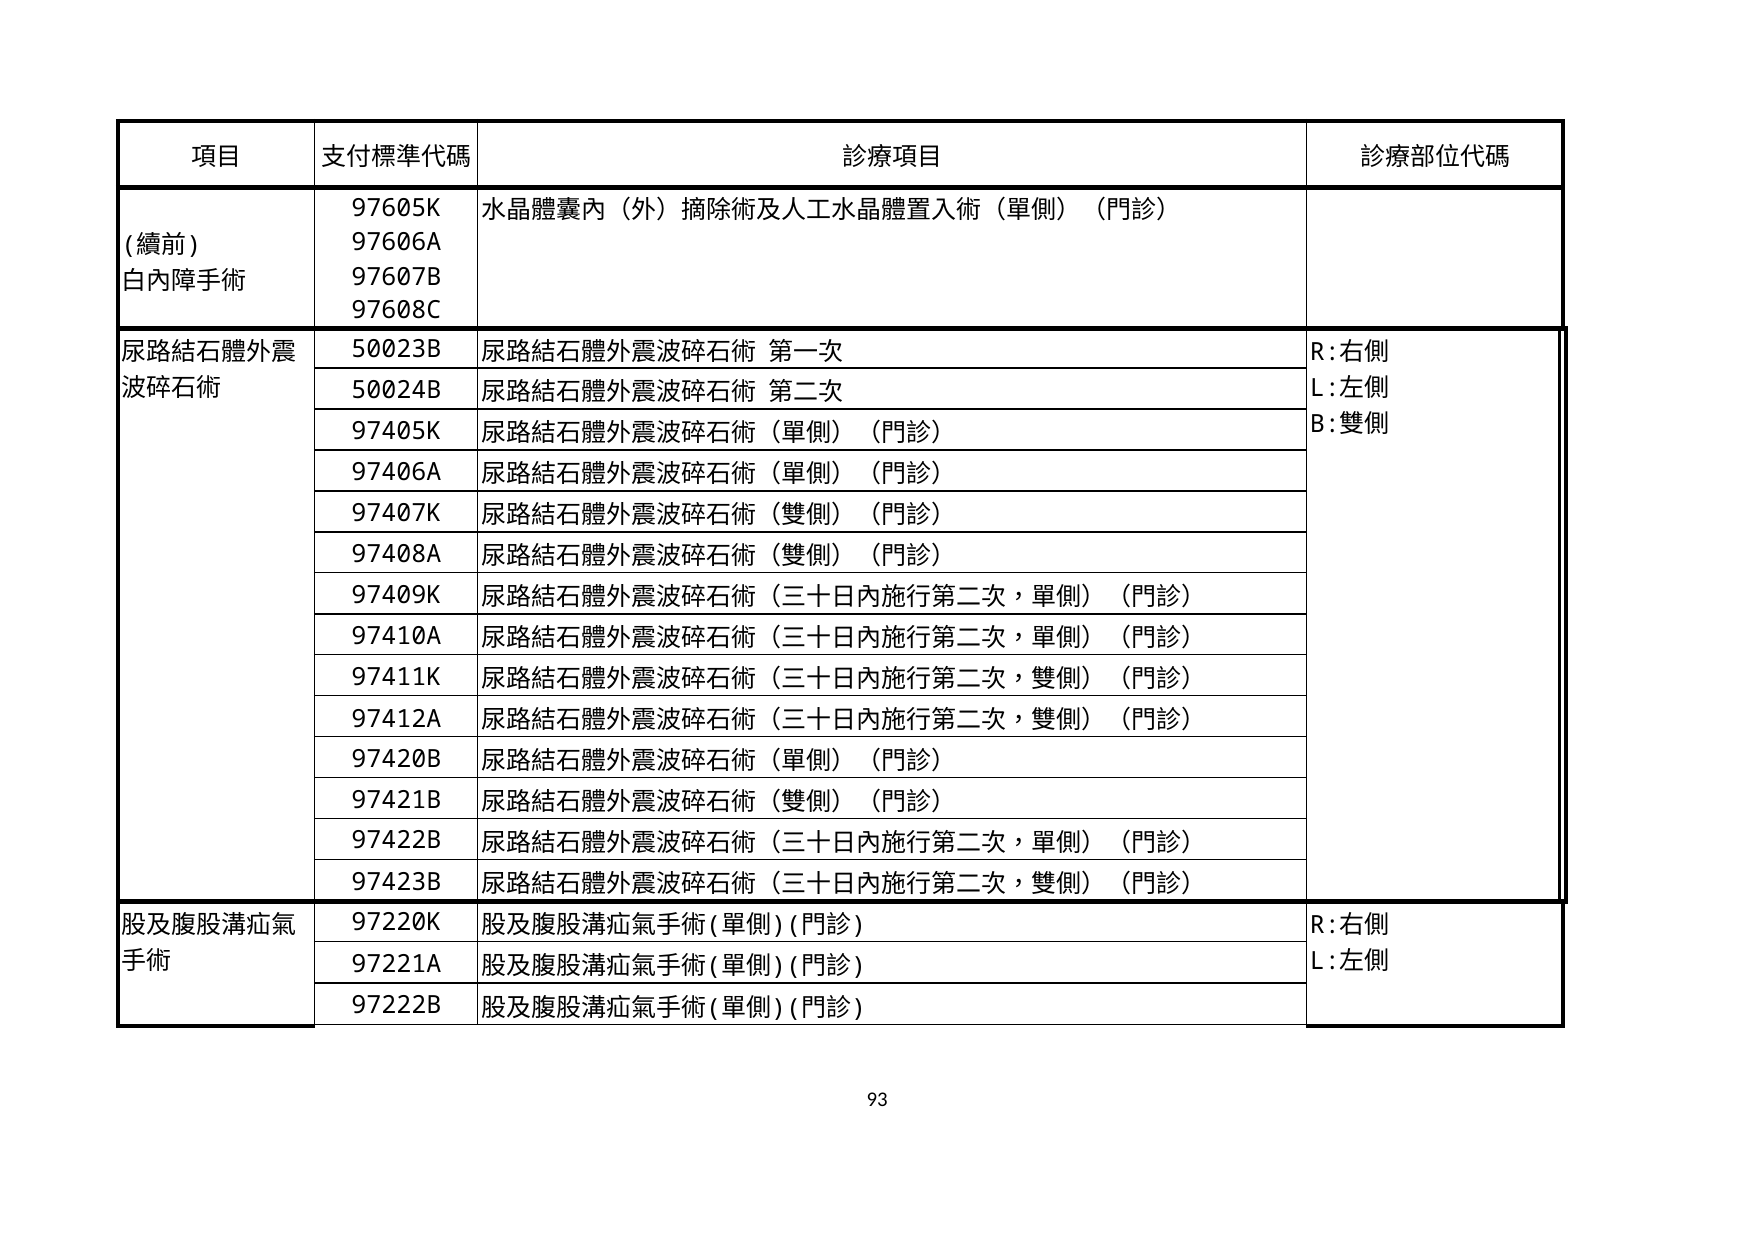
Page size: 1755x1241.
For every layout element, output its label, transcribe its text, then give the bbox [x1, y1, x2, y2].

table_cell 97420B [315, 737, 477, 777]
table_header 診療部位代碼 [1307, 123, 1561, 185]
table_cell 尿路結石體外震波碎石術（三十日內施行第二次，單側）（門診） [478, 819, 1306, 858]
table_cell [1307, 190, 1561, 326]
table_cell 尿路結石體外震波碎石術（單側）（門診） [478, 737, 1306, 777]
table_cell 尿路結石體外震波碎石術（雙側）（門診） [478, 533, 1306, 572]
table_cell (續前) 白內障手術 [120, 190, 314, 326]
table_cell 50023B [315, 331, 477, 367]
table_cell 尿路結石體外震波碎石術（三十日內施行第二次，單側）（門診） [478, 615, 1306, 654]
table_cell 97220K [315, 904, 477, 941]
table_cell 97422B [315, 819, 477, 858]
table_header 支付標準代碼 [315, 123, 477, 185]
table_cell 97423B [315, 860, 477, 899]
table_cell 97406A [315, 451, 477, 490]
table_cell 97411K [315, 655, 477, 695]
table_cell 97410A [315, 615, 477, 654]
table_cell 尿路結石體外震波碎石術 第一次 [478, 331, 1306, 367]
table_cell 97405K [315, 410, 477, 449]
table_cell 尿路結石體外震波碎石術（單側）（門診） [478, 410, 1306, 449]
table_cell R:右側 L:左側 B:雙側 [1307, 331, 1558, 899]
table_cell 尿路結石體外震波碎石術（三十日內施行第二次，單側）（門診） [478, 573, 1306, 613]
table_cell 水晶體囊內（外）摘除術及人工水晶體置入術（單側）（門診） [478, 190, 1306, 326]
table_cell 股及腹股溝疝氣手術(單側)(門診) [478, 984, 1306, 1023]
table_cell 股及腹股溝疝氣手術 [120, 904, 314, 1023]
table_cell 50024B [315, 369, 477, 408]
table_cell 尿路結石體外震波碎石術（三十日內施行第二次，雙側）（門診） [478, 860, 1306, 899]
table_cell 97421B [315, 778, 477, 817]
table_cell 股及腹股溝疝氣手術(單側)(門診) [478, 904, 1306, 941]
table_cell 尿路結石體外震波碎石術（三十日內施行第二次，雙側）（門診） [478, 655, 1306, 695]
table_cell 97409K [315, 573, 477, 613]
table_cell 97408A [315, 533, 477, 572]
table_cell 尿路結石體外震波碎石術（三十日內施行第二次，雙側）（門診） [478, 696, 1306, 736]
table_cell 97221A [315, 942, 477, 982]
table_cell 97605K 97606A 97607B 97608C [315, 190, 477, 326]
table_header 項目 [120, 123, 314, 185]
table_header 診療項目 [478, 123, 1306, 185]
table_cell 97407K [315, 492, 477, 531]
table_cell 尿路結石體外震波碎石術 第二次 [478, 369, 1306, 408]
table_cell 股及腹股溝疝氣手術(單側)(門診) [478, 942, 1306, 982]
table_cell 尿路結石體外震波碎石術（雙側）（門診） [478, 492, 1306, 531]
table_cell 97222B [315, 984, 477, 1023]
table_cell 尿路結石體外震波碎石術（單側）（門診） [478, 451, 1306, 490]
table_cell 尿路結石體外震波碎石術 [120, 331, 314, 899]
table_cell 尿路結石體外震波碎石術（雙側）（門診） [478, 778, 1306, 817]
table_cell R:右側 L:左側 [1307, 904, 1561, 1023]
table_cell 97412A [315, 696, 477, 736]
